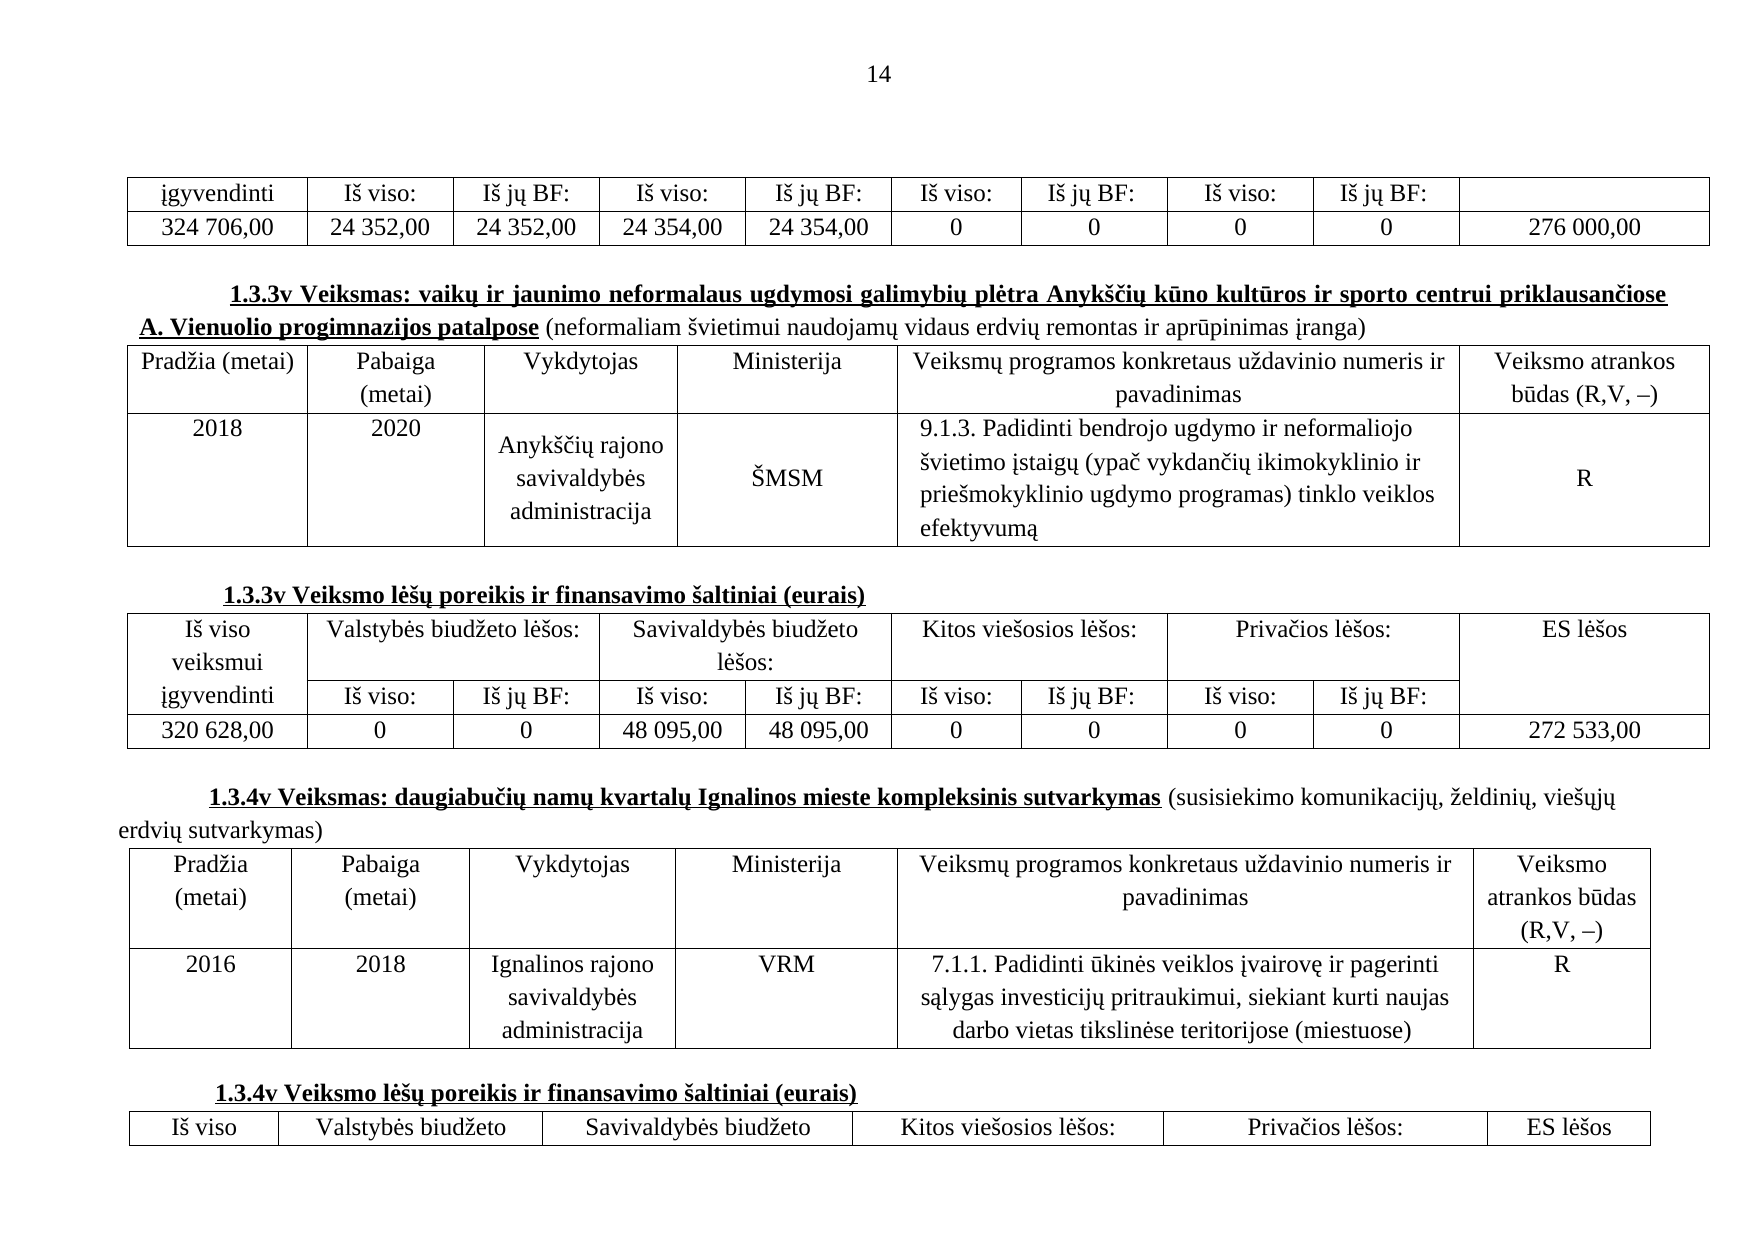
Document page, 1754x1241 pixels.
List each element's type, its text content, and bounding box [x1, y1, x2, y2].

table_cell R [1460, 414, 1709, 546]
table_cell Ignalinos rajono savivaldybės administracija [470, 949, 675, 1048]
table_cell 48 095,00 [600, 715, 745, 748]
table_cell ŠMSM [678, 414, 897, 546]
table_cell VRM [676, 949, 897, 1048]
table_cell ES lėšos [1460, 614, 1709, 714]
table_cell Iš jų BF: [1022, 681, 1167, 714]
table_cell Iš jų BF: [454, 681, 599, 714]
table_cell 24 352,00 [454, 212, 599, 245]
table_cell R [1474, 949, 1650, 1048]
table_cell Iš viso: [308, 681, 453, 714]
table_cell Iš viso: [1168, 178, 1313, 211]
table_cell [898, 414, 909, 546]
table_cell 324 706,00 [128, 212, 307, 245]
table_cell 2020 [308, 414, 484, 546]
table_cell Iš jų BF: [1314, 178, 1459, 211]
table_cell 2018 [128, 414, 307, 546]
table_header Savivaldybės biudžeto [543, 1112, 852, 1145]
table_cell 2018 [292, 949, 469, 1048]
table_cell 1.3.3v Veiksmo lėšų poreikis ir finansavimo šaltiniai (eurais) [128, 547, 1680, 613]
table_cell 320 628,00 [128, 715, 307, 748]
table_cell 1.3.3v Veiksmas: vaikų ir jaunimo neformalaus ugdymosi galimybių plėtra Anykščių kūno kultūros ir sporto centrui priklausančiose A. Vienuolio progimnazijos patalpose (neformaliam švietimui naudojamų vidaus erdvių remontas ir aprūpinimas įranga) [128, 246, 1680, 345]
table_cell Iš viso: [892, 178, 1021, 211]
table_header ES lėšos [1488, 1112, 1650, 1145]
table_cell Veiksmų programos konkretaus uždavinio numeris ir pavadinimas [898, 346, 1459, 412]
table_cell 0 [1314, 715, 1459, 748]
table_cell Iš viso: [600, 681, 745, 714]
table_cell Iš jų BF: [1022, 178, 1167, 211]
table_cell Savivaldybės biudžeto lėšos: [600, 614, 891, 680]
table_header Veiksmų programos konkretaus uždavinio numeris ir pavadinimas [898, 849, 1473, 948]
table_cell [1680, 246, 1709, 345]
table_cell [1460, 178, 1709, 211]
table_cell 0 [1022, 212, 1167, 245]
table_cell Anykščių rajono savivaldybės administracija [485, 414, 677, 546]
table_header Iš viso [130, 1112, 278, 1145]
table_header Valstybės biudžeto [279, 1112, 542, 1145]
table_cell Iš jų BF: [1314, 681, 1459, 714]
table_cell Pabaiga (metai) [308, 346, 484, 412]
table_cell Pradžia (metai) [128, 346, 307, 412]
table_cell Privačios lėšos: [1168, 614, 1459, 680]
table_cell Iš viso: [892, 681, 1021, 714]
table_header Kitos viešosios lėšos: [853, 1112, 1163, 1145]
table_cell 2016 [130, 949, 291, 1048]
table_cell įgyvendinti [128, 178, 307, 211]
table_cell Iš jų BF: [454, 178, 599, 211]
table_header 9.1.3. Padidinti bendrojo ugdymo ir neformaliojo švietimo įstaigų (ypač vykdančių ikimokyklinio ir priešmokyklinio ugdymo programas) tinklo veiklos efektyvumą [909, 414, 1459, 546]
table_cell Iš viso veiksmui įgyvendinti [128, 614, 307, 714]
table_cell 272 533,00 [1460, 715, 1709, 748]
table_cell Veiksmo atrankos būdas (R,V, –) [1460, 346, 1709, 412]
table_cell [1680, 547, 1709, 613]
text 1.3.4v Veiksmo lėšų poreikis ir finansavimo šaltiniai (eurais) [118, 1078, 1639, 1107]
table_cell 24 352,00 [308, 212, 453, 245]
table_header Pabaiga (metai) [292, 849, 469, 948]
table_cell Iš viso: [308, 178, 453, 211]
table_cell 24 354,00 [746, 212, 891, 245]
table_header Vykdytojas [470, 849, 675, 948]
table_cell Kitos viešosios lėšos: [892, 614, 1167, 680]
table_header Ministerija [676, 849, 897, 948]
table_cell Iš viso: [1168, 681, 1313, 714]
table_cell 0 [1168, 715, 1313, 748]
table_cell 0 [1168, 212, 1313, 245]
table_cell 0 [308, 715, 453, 748]
table_cell Iš jų BF: [746, 178, 891, 211]
table_cell 0 [892, 715, 1021, 748]
table_cell 0 [892, 212, 1021, 245]
table_cell Valstybės biudžeto lėšos: [308, 614, 599, 680]
table_cell Ministerija [678, 346, 897, 412]
table_header Privačios lėšos: [1164, 1112, 1487, 1145]
table_cell 0 [1314, 212, 1459, 245]
table_cell Iš viso: [600, 178, 745, 211]
text 1.3.4v Veiksmas: daugiabučių namų kvartalų Ignalinos mieste kompleksinis sutvarkymas (susisiekimo komunikacijų, želdinių, viešųjų erdvių sutvarkymas) [118, 782, 1639, 844]
table_cell 48 095,00 [746, 715, 891, 748]
table_cell Vykdytojas [485, 346, 677, 412]
table_cell 7.1.1. Padidinti ūkinės veiklos įvairovę ir pagerinti sąlygas investicijų pritraukimui, siekiant kurti naujas darbo vietas tikslinėse teritorijose (miestuose) [898, 949, 1473, 1048]
table_header Pradžia (metai) [130, 849, 291, 948]
table_cell 0 [454, 715, 599, 748]
table_cell 0 [1022, 715, 1167, 748]
table_cell Iš jų BF: [746, 681, 891, 714]
table_cell 276 000,00 [1460, 212, 1709, 245]
table_header Veiksmo atrankos būdas (R,V, –) [1474, 849, 1650, 948]
table_cell 24 354,00 [600, 212, 745, 245]
